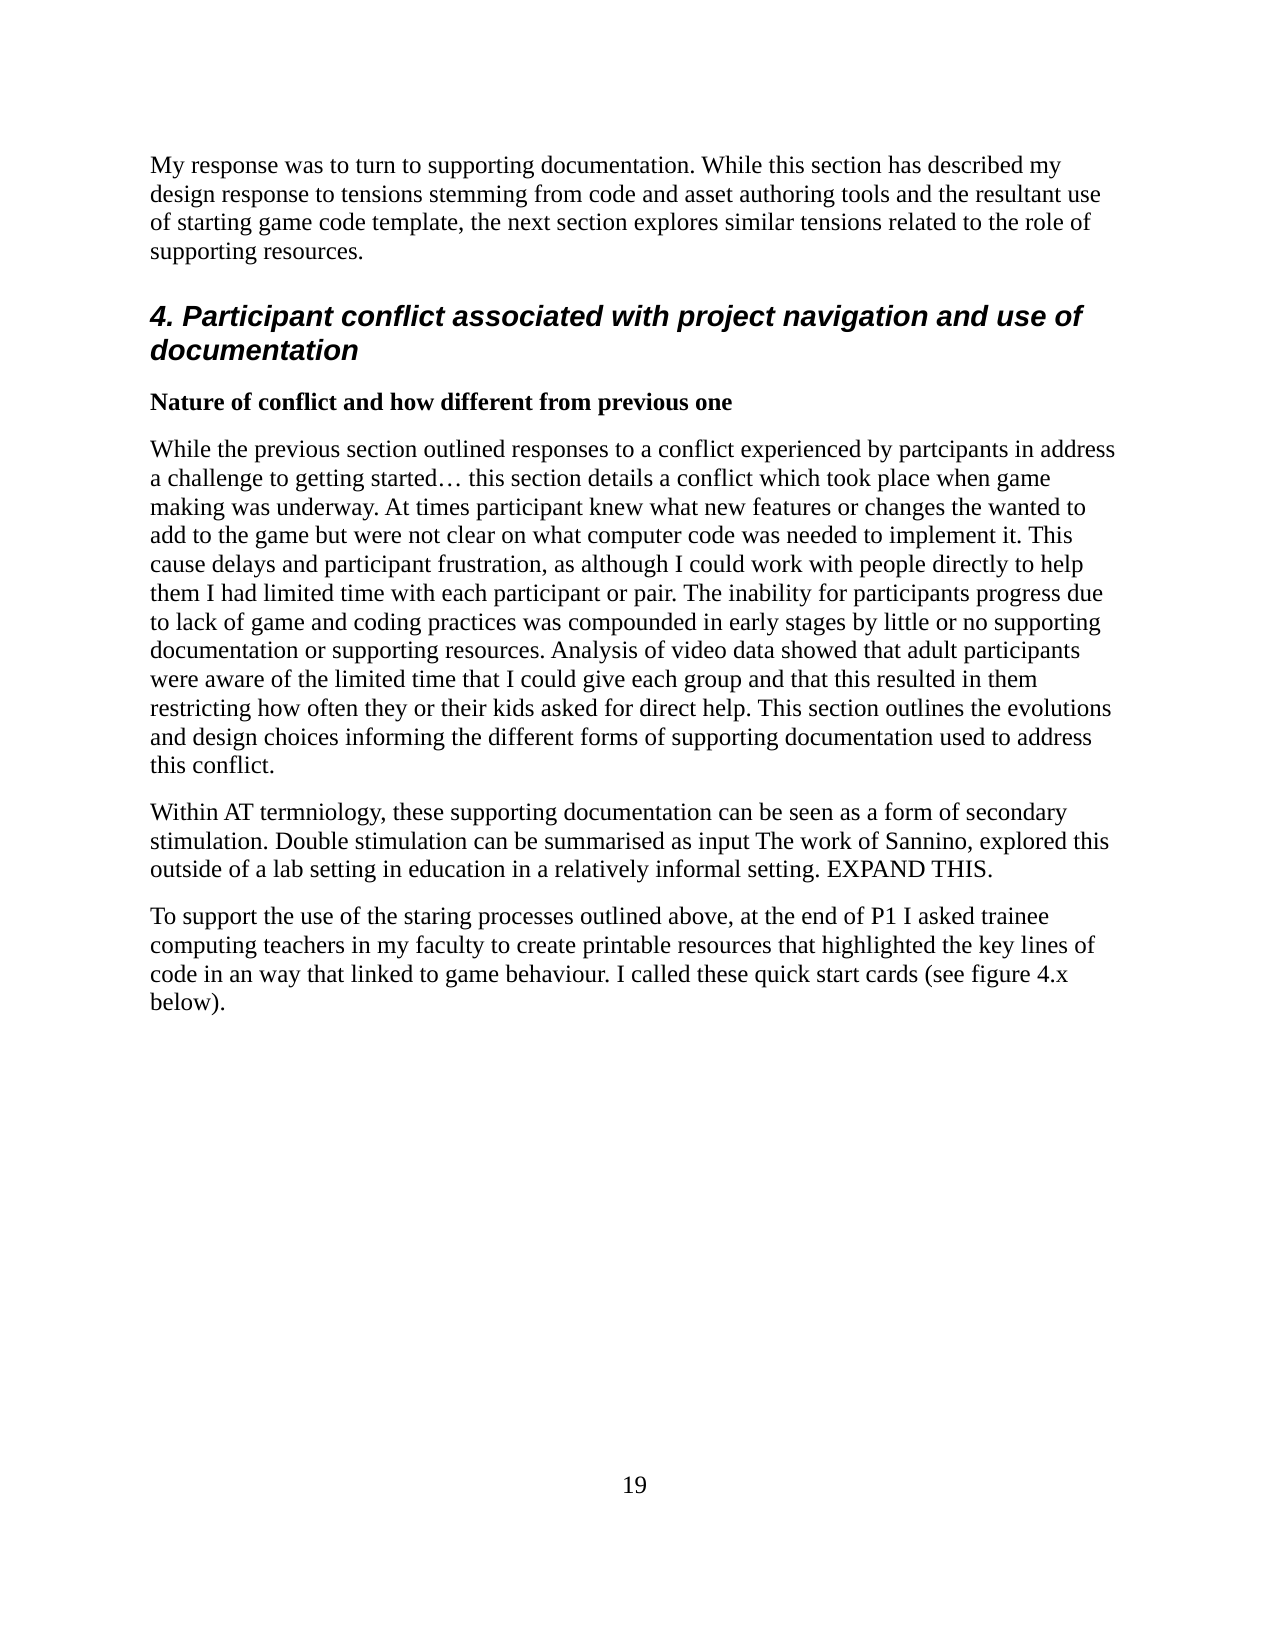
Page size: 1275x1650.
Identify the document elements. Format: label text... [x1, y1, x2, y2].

text My response was to turn to supporting documentation. While this section has described my design response to tensions stemming from code and asset authoring tools and the resultant use of starting game code template, the next section explores similar tensions related to the role of supporting resources. [150, 150, 1125, 265]
text To support the use of the staring processes outlined above, at the end of P1 I asked trainee computing teachers in my faculty to create printable resources that highlighted the key lines of code in an way that linked to game behaviour. I called these quick start cards (see figure 4.x below). [150, 901, 1125, 1016]
text Nature of conflict and how different from previous one [150, 387, 1125, 416]
subtitle 4. Participant conflict associated with project navigation and use of documentation [150, 299, 1125, 366]
text While the previous section outlined responses to a conflict experienced by partcipants in address a challenge to getting started… this section details a conflict which took place when game making was underway. At times participant knew what new features or changes the wanted to add to the game but were not clear on what computer code was needed to implement it. This cause delays and participant frustration, as although I could work with people directly to help them I had limited time with each participant or pair. The inability for participants progress due to lack of game and coding practices was compounded in early stages by little or no supporting documentation or supporting resources. Analysis of video data showed that adult participants were aware of the limited time that I could give each group and that this resulted in them restricting how often they or their kids asked for direct help. This section outlines the evolutions and design choices informing the different forms of supporting documentation used to address this conflict. [150, 434, 1125, 779]
text Within AT termniology, these supporting documentation can be seen as a form of secondary stimulation. Double stimulation can be summarised as input The work of Sannino, explored this outside of a lab setting in education in a relatively informal setting. EXPAND THIS. [150, 797, 1125, 883]
